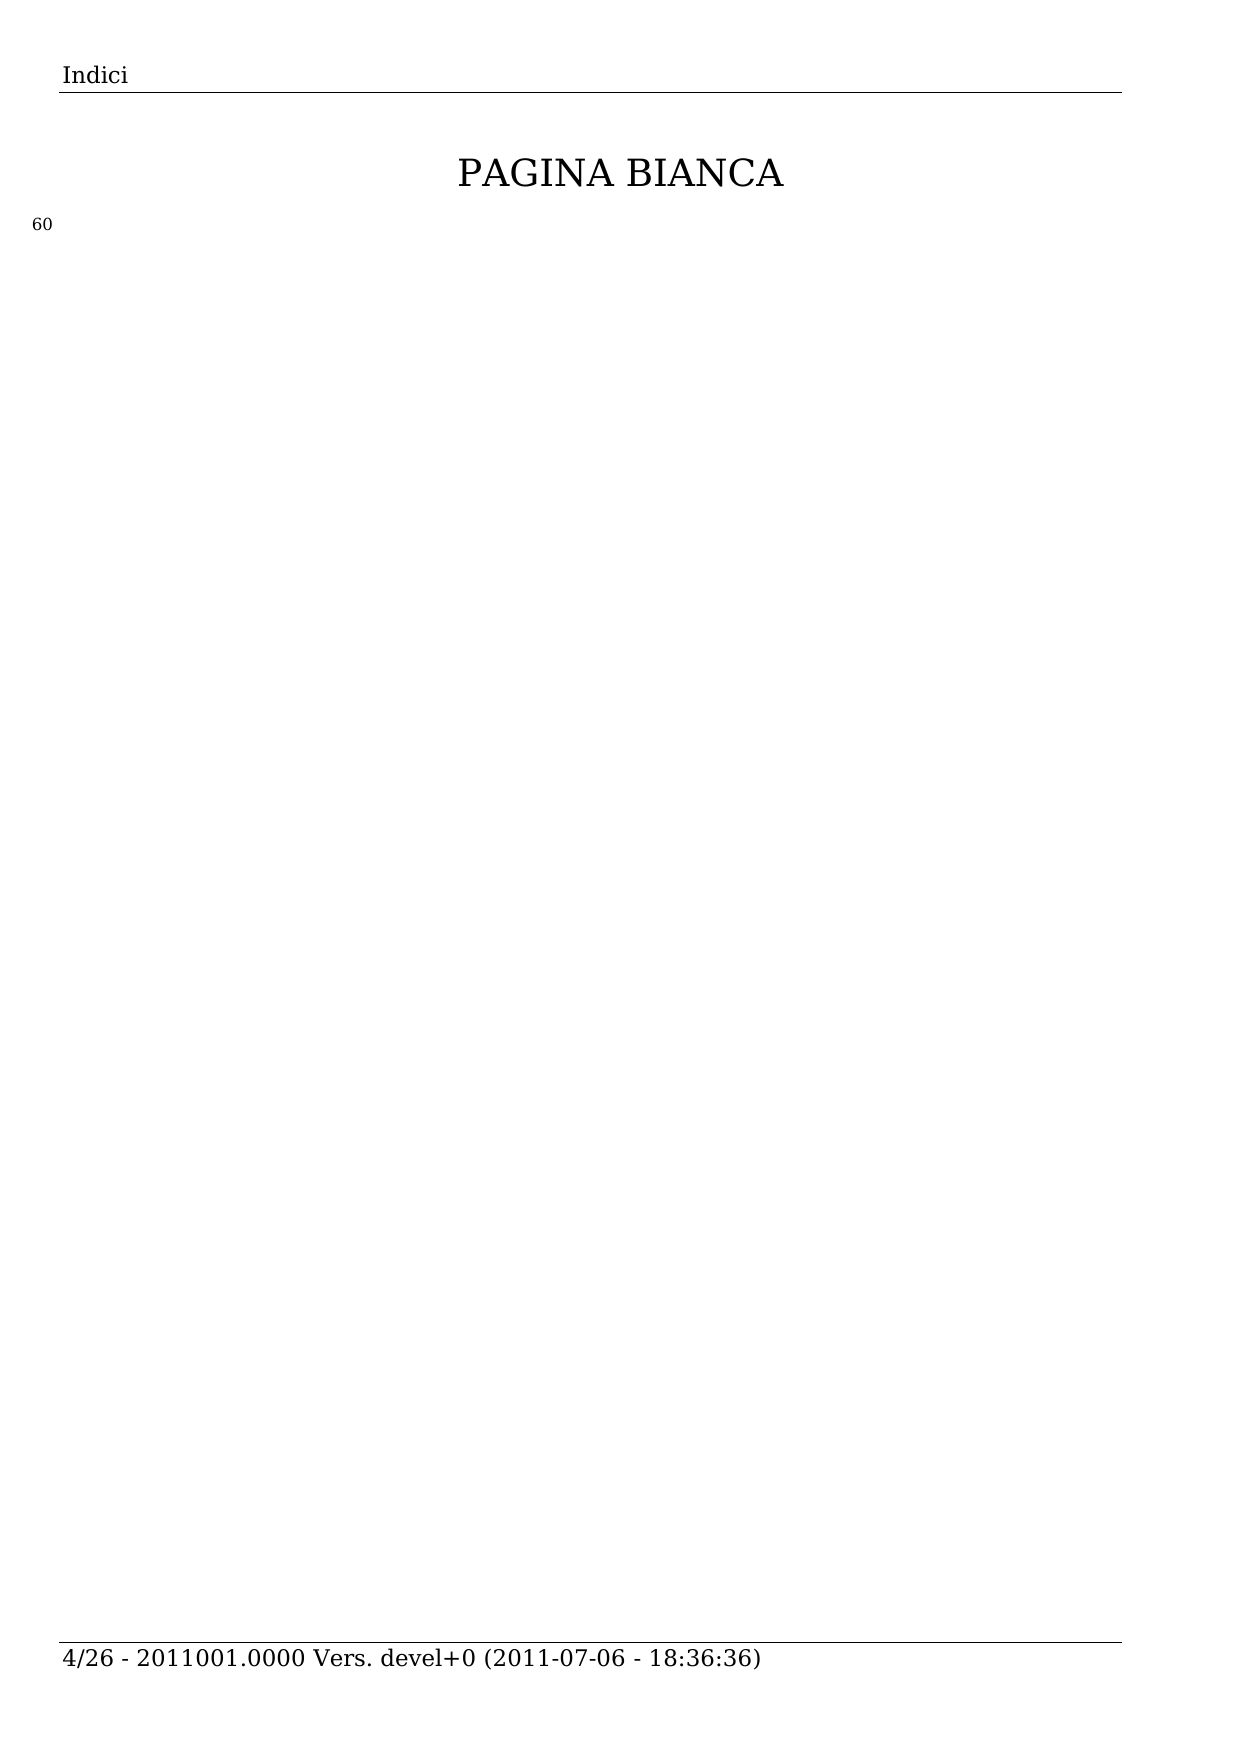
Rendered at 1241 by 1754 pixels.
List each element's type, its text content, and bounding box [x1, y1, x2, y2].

text PAGINA BIANCA [118, 151, 1122, 195]
